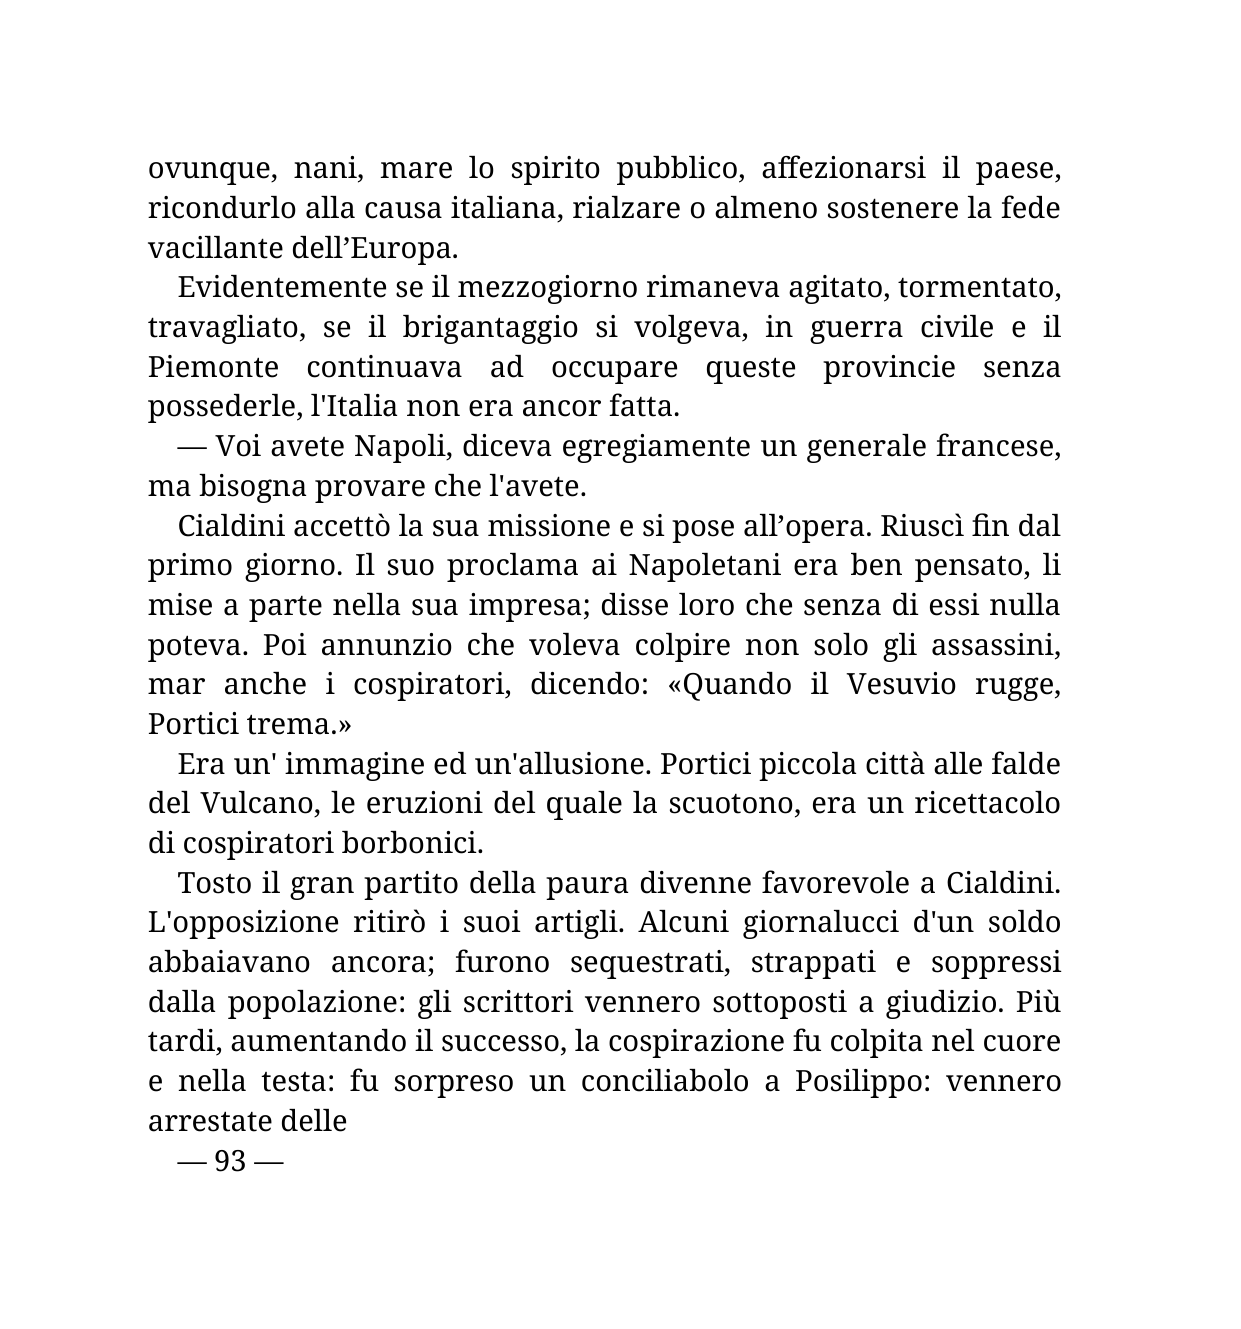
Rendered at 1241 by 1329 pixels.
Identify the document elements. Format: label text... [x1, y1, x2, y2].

text Era un' immagine ed un'allusione. Portici piccola città alle falde del Vulcano, le eruzioni del quale la scuotono, era un ricettacolo di cospiratori borbonici. [148, 743, 1063, 862]
text ovunque, nani, mare lo spirito pubblico, affezionarsi il paese, ricondurlo alla causa italiana, rialzare o almeno sostenere la fede vacillante dell’Europa. [148, 148, 1063, 267]
text — Voi avete Napoli, diceva egregiamente un generale francese, ma bisogna provare che l'avete. [148, 425, 1063, 505]
text Tosto il gran partito della paura divenne favorevole a Cialdini. L'opposizione ritirò i suoi artigli. Alcuni giornalucci d'un soldo abbaiavano ancora; furono sequestrati, strappati e soppressi dalla popolazione: gli scrittori vennero sottoposti a giudizio. Più tardi, aumentando il successo, la cospirazione fu colpita nel cuore e nella testa: fu sorpreso un conciliabolo a Posilippo: vennero arrestate delle [148, 862, 1063, 1140]
text — 93 — [148, 1140, 1063, 1179]
text Evidentemente se il mezzogiorno rimaneva agitato, tormentato, travagliato, se il brigantaggio si volgeva, in guerra civile e il Piemonte continuava ad occupare queste provincie senza possederle, l'Italia non era ancor fatta. [148, 267, 1063, 425]
text Cialdini accettò la sua missione e si pose all’opera. Riuscì fin dal primo giorno. Il suo proclama ai Napoletani era ben pensato, li mise a parte nella sua impresa; disse loro che senza di essi nulla poteva. Poi annunzio che voleva colpire non solo gli assassini, mar anche i cospiratori, dicendo: «Quando il Vesuvio rugge, Portici trema.» [148, 505, 1063, 743]
